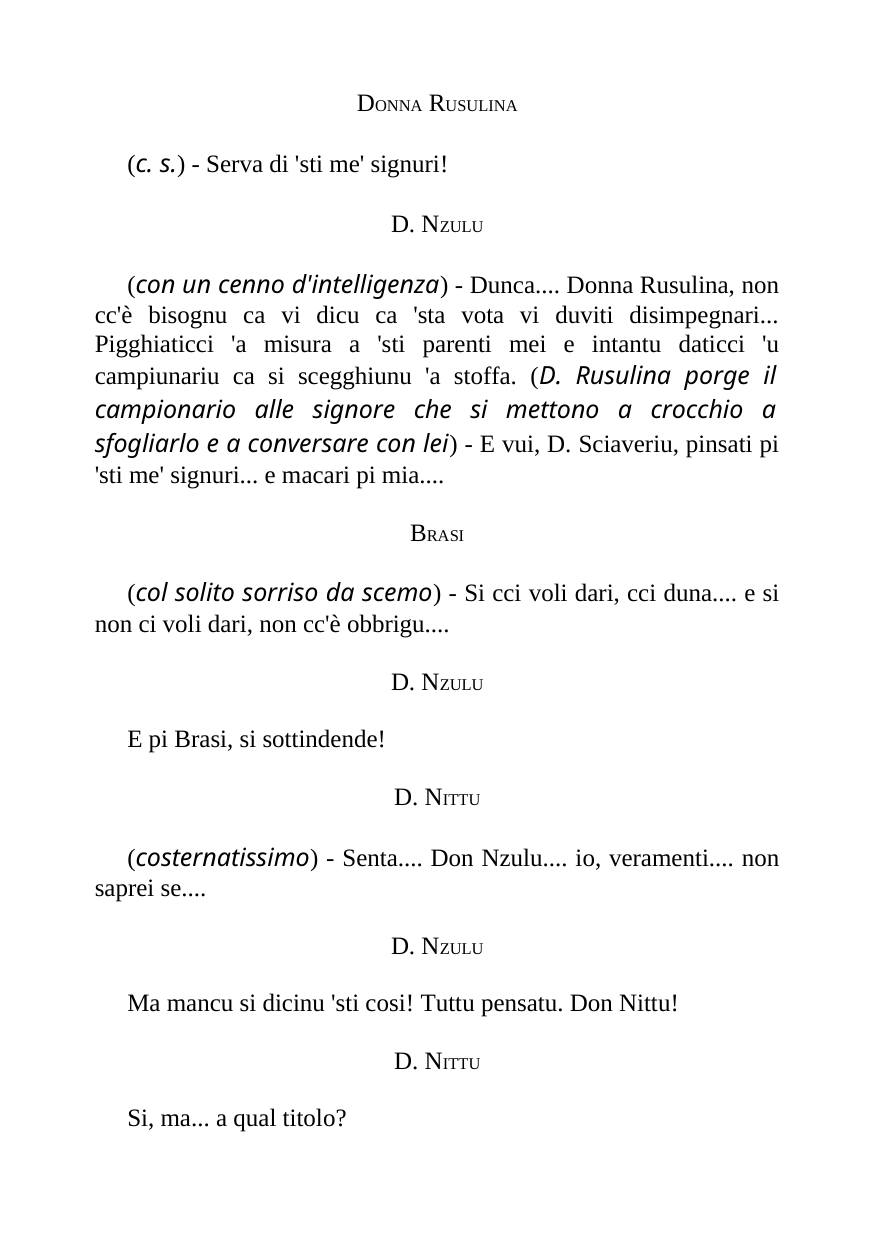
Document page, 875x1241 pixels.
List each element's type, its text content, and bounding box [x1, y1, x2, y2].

text D. Nittu [94, 782, 779, 810]
text Ma mancu si dicinu 'sti cosi! Tuttu pensatu. Don Nittu! [94, 988, 779, 1017]
text D. Nzulu [94, 931, 779, 959]
text D. Nittu [94, 1046, 779, 1074]
text Si, ma... a qual titolo? [94, 1103, 779, 1132]
text (c. s.) - Serva di 'sti me' signuri! [94, 146, 779, 180]
text Brasi [94, 518, 779, 546]
text (con un cenno d'intelligenza) - Dunca.... Donna Rusulina, non cc'è bisognu ca vi dicu ca 'sta vota vi duviti disimpegnari... Pigghiaticci 'a misura a 'sti parenti mei e intantu daticci 'u campiunariu ca si scegghiunu 'a stoffa. (D. Rusulina porge il campionario alle signore che si mettono a crocchio a sfogliarlo e a conversare con lei) - E vui, D. Sciaveriu, pinsati pi 'sti me' signuri... e macari pi mia.... [94, 266, 779, 489]
text (costernatissimo) - Senta.... Don Nzulu.... io, veramenti.... non saprei se.... [94, 839, 779, 902]
text D. Nzulu [94, 667, 779, 695]
text (col solito sorriso da scemo) - Si cci voli dari, cci duna.... e si non ci voli dari, non cc'è obbrigu.... [94, 575, 779, 638]
text D. Nzulu [94, 209, 779, 238]
text E pi Brasi, si sottindende! [94, 724, 779, 753]
text Donna Rusulina [94, 88, 779, 117]
